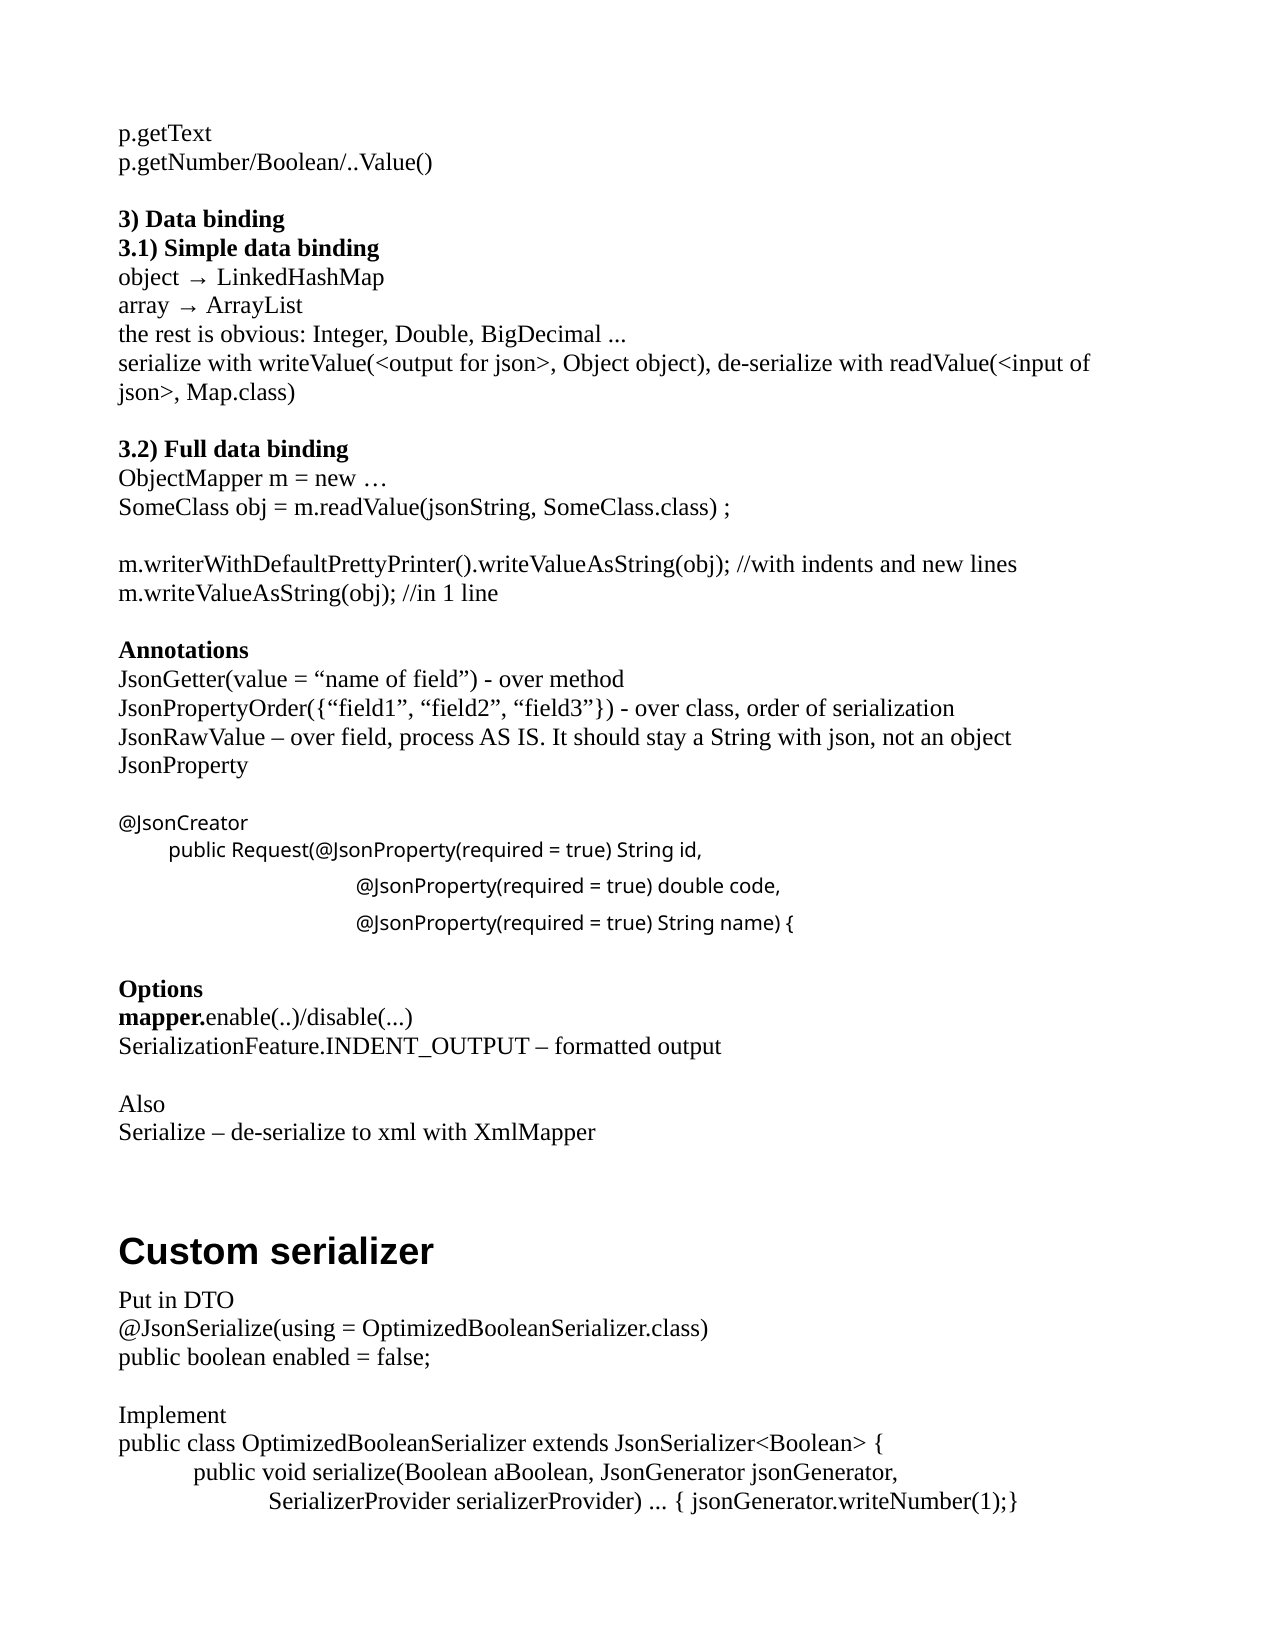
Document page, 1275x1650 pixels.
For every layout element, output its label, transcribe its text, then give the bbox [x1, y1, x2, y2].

text Serialize – de-serialize to xml with XmlMapper [118, 1117, 1157, 1146]
text m.writeValueAsString(obj); //in 1 line [118, 578, 1157, 607]
text Annotations [118, 636, 1157, 664]
text m.writerWithDefaultPrettyPrinter().writeValueAsString(obj); //with indents and new lines [118, 549, 1157, 578]
text @JsonSerialize(using = OptimizedBooleanSerializer.class) [118, 1313, 1157, 1342]
text public void serialize(Boolean aBoolean, JsonGenerator jsonGenerator, [118, 1457, 1157, 1486]
text the rest is obvious: Integer, Double, BigDecimal ... [118, 319, 1157, 348]
text p.getText [118, 118, 1157, 147]
text Implement [118, 1400, 1157, 1428]
text 3.2) Full data binding [118, 434, 1157, 463]
text @JsonProperty(required = true) double code, [118, 872, 1157, 900]
text public class OptimizedBooleanSerializer extends JsonSerializer<Boolean> { [118, 1428, 1157, 1457]
text SomeClass obj = m.readValue(jsonString, SomeClass.class) ; [118, 492, 1157, 521]
text @JsonCreator [118, 808, 1157, 836]
text 3.1) Simple data binding [118, 233, 1157, 262]
text JsonPropertyOrder({“field1”, “field2”, “field3”}) - over class, order of serialization [118, 693, 1157, 722]
text serialize with writeValue(<output for json>, Object object), de-serialize with readValue(<input of json>, Map.class) [118, 348, 1157, 406]
text JsonRawValue – over field, process AS IS. It should stay a String with json, not an object [118, 722, 1157, 751]
subtitle Custom serializer [118, 1229, 1157, 1272]
text ObjectMapper m = new … [118, 463, 1157, 492]
text JsonGetter(value = “name of field”) - over method [118, 664, 1157, 693]
text p.getNumber/Boolean/..Value() [118, 147, 1157, 176]
text JsonProperty [118, 751, 1157, 779]
text Options [118, 974, 1157, 1002]
text Also [118, 1089, 1157, 1117]
text SerializationFeature.INDENT_OUTPUT – formatted output [118, 1031, 1157, 1060]
text public Request(@JsonProperty(required = true) String id, [118, 836, 1157, 864]
text object → LinkedHashMap [118, 262, 1157, 291]
text SerializerProvider serializerProvider) ... { jsonGenerator.writeNumber(1);} [118, 1486, 1157, 1515]
text @JsonProperty(required = true) String name) { [118, 908, 1157, 937]
text mapper.enable(..)/disable(...) [118, 1002, 1157, 1031]
text 3) Data binding [118, 204, 1157, 233]
text public boolean enabled = false; [118, 1342, 1157, 1371]
text array → ArrayList [118, 291, 1157, 319]
text Put in DTO [118, 1285, 1157, 1313]
